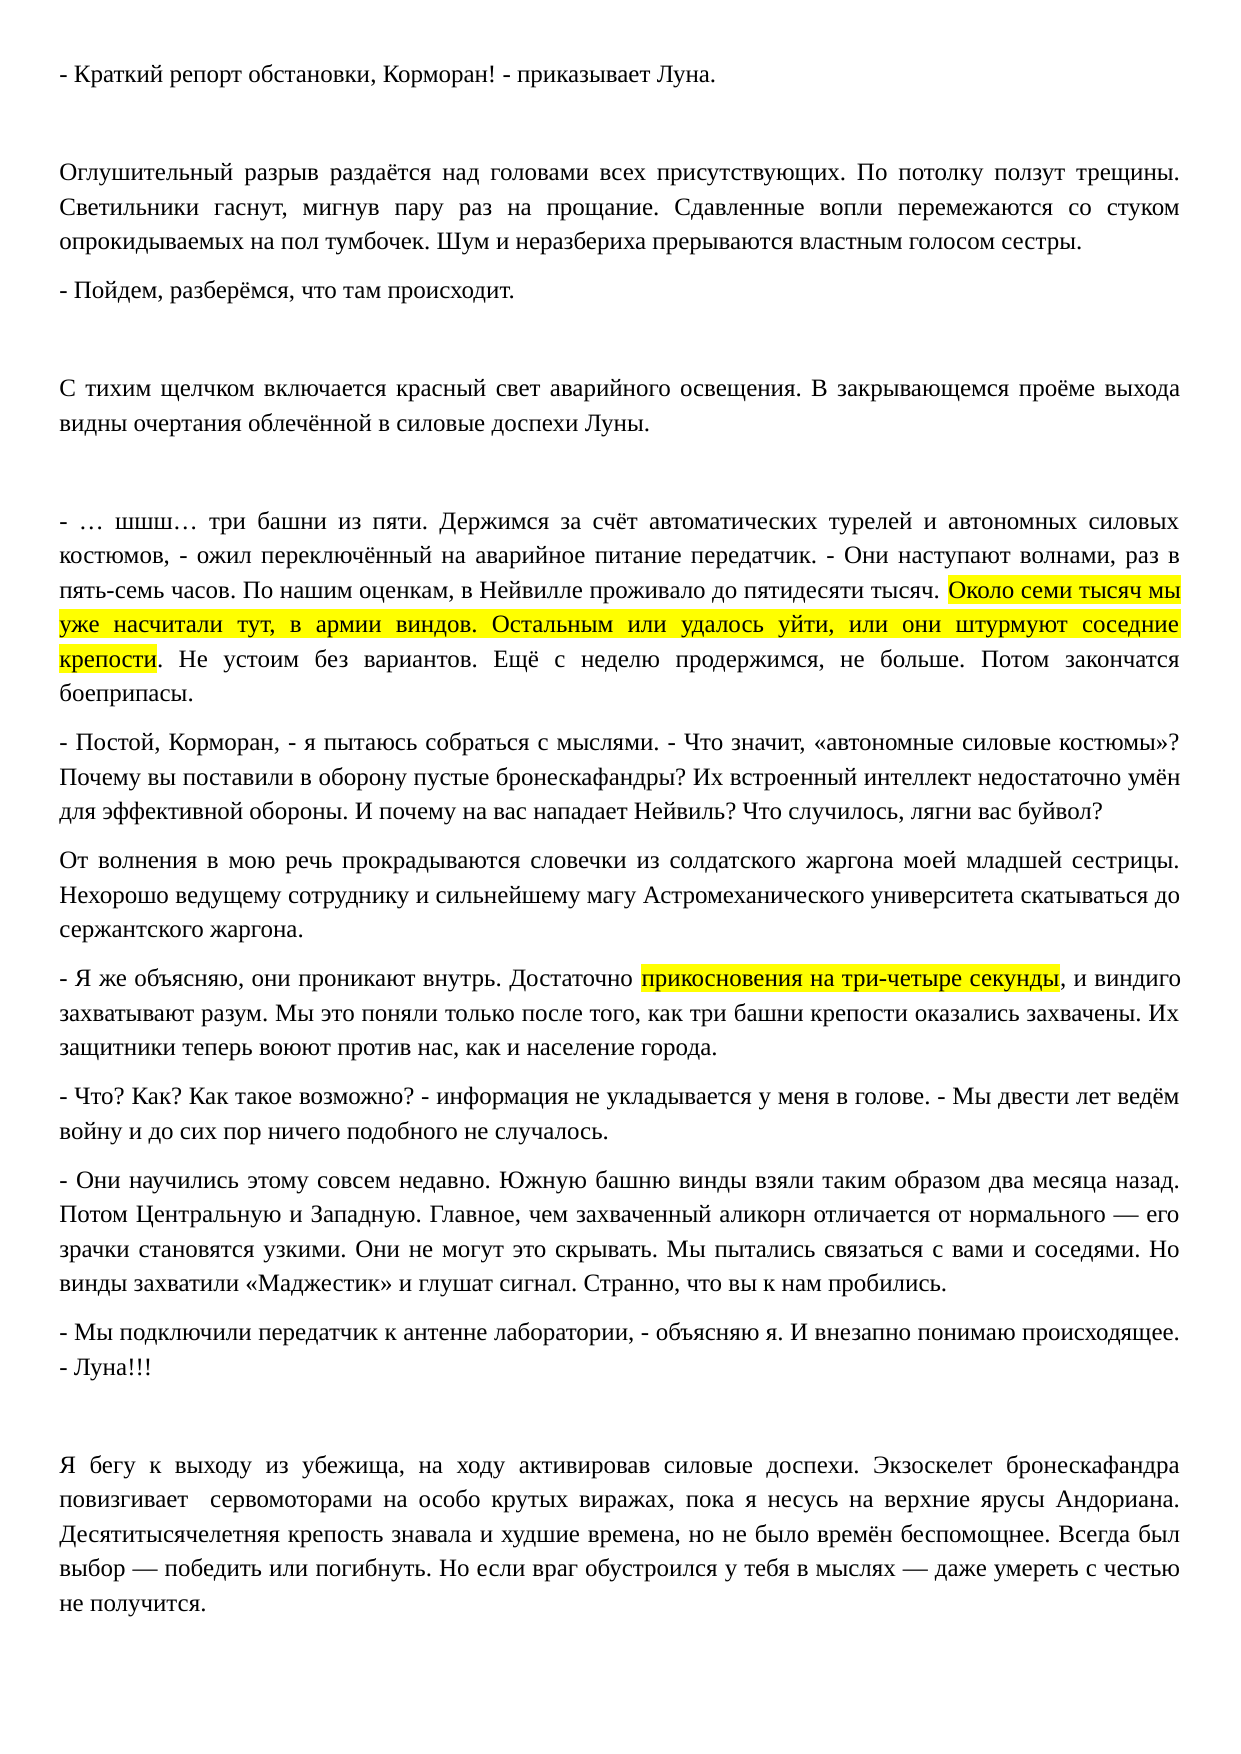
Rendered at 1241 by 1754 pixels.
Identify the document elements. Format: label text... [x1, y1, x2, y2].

text - Что? Как? Как такое возможно? - информация не укладывается у меня в голове. - Мы двести лет ведём войну и до сих пор ничего подобного не случалось. [59, 1081, 1181, 1145]
text - Мы подключили передатчик к антенне лаборатории, - объясняю я. И внезапно понимаю происходящее. - Луна!!! [59, 1317, 1181, 1381]
text - … шшш… три башни из пяти. Держимся за счёт автоматических турелей и автономных силовых костюмов, - ожил переключённый на аварийное питание передатчик. - Они наступают волнами, раз в пять-семь часов. По нашим оценкам, в Нейвилле проживало до пятидесяти тысяч. Около семи тысяч мы уже насчитали тут, в армии виндов. Остальным или удалось уйти, или они штурмуют соседние крепости. Не устоим без вариантов. Ещё с неделю продержимся, не больше. Потом закончатся боеприпасы. [59, 506, 1181, 707]
text С тихим щелчком включается красный свет аварийного освещения. В закрывающемся проёме выхода видны очертания облечённой в силовые доспехи Луны. [59, 373, 1181, 437]
text Оглушительный разрыв раздаётся над головами всех присутствующих. По потолку ползут трещины. Светильники гаснут, мигнув пару раз на прощание. Сдавленные вопли перемежаются со стуком опрокидываемых на пол тумбочек. Шум и неразбериха прерываются властным голосом сестры. [59, 157, 1181, 255]
text - Постой, Корморан, - я пытаюсь собраться с мыслями. - Что значит, «автономные силовые костюмы»? Почему вы поставили в оборону пустые бронескафандры? Их встроенный интеллект недостаточно умён для эффективной обороны. И почему на вас нападает Нейвиль? Что случилось, лягни вас буйвол? [59, 727, 1181, 825]
text - Пойдем, разберёмся, что там происходит. [59, 275, 1181, 304]
text Я бегу к выходу из убежища, на ходу активировав силовые доспехи. Экзоскелет бронескафандра повизгивает сервомоторами на особо крутых виражах, пока я несусь на верхние ярусы Андориана. Десятитысячелетняя крепость знавала и худшие времена, но не было времён беспомощнее. Всегда был выбор — победить или погибнуть. Но если враг обустроился у тебя в мыслях — даже умереть с честью не получится. [59, 1450, 1181, 1617]
text - Они научились этому совсем недавно. Южную башню винды взяли таким образом два месяца назад. Потом Центральную и Западную. Главное, чем захваченный аликорн отличается от нормального — его зрачки становятся узкими. Они не могут это скрывать. Мы пытались связаться с вами и соседями. Но винды захватили «Маджестик» и глушат сигнал. Странно, что вы к нам пробились. [59, 1165, 1181, 1297]
text - Я же объясняю, они проникают внутрь. Достаточно прикосновения на три-четыре секунды, и виндиго захватывают разум. Мы это поняли только после того, как три башни крепости оказались захвачены. Их защитники теперь воюют против нас, как и население города. [59, 963, 1181, 1061]
text От волнения в мою речь прокрадываются словечки из солдатского жаргона моей младшей сестрицы. Нехорошо ведущему сотруднику и сильнейшему магу Астромеханического университета скатываться до сержантского жаргона. [59, 845, 1181, 943]
text - Краткий репорт обстановки, Корморан! - приказывает Луна. [59, 59, 1181, 88]
